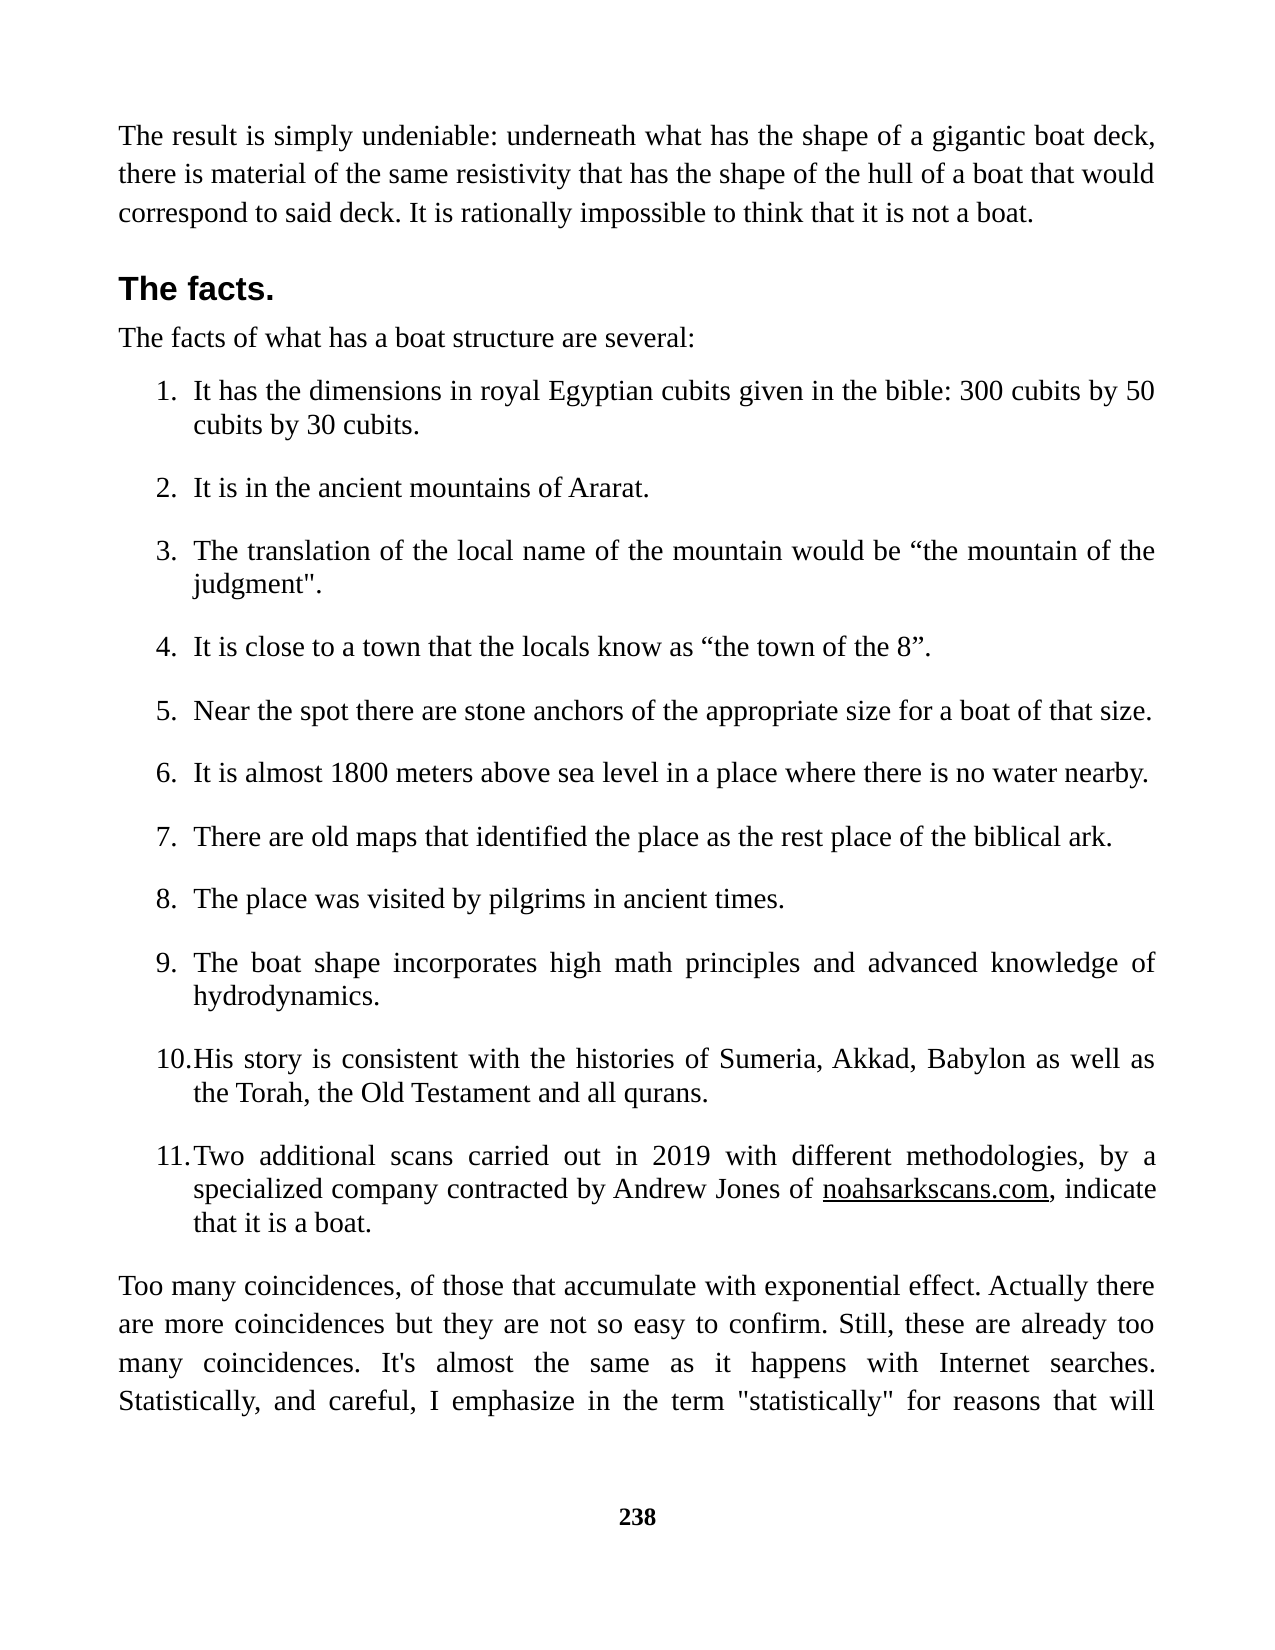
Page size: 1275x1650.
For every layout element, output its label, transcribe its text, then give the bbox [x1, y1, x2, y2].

list His story is consistent with the histories of Sumeria, Akkad, Babylon as well as the Torah, the Old Testament and all qurans. [156, 1041, 1157, 1108]
list It has the dimensions in royal Egyptian cubits given in the bible: 300 cubits by 50 cubits by 30 cubits. [156, 373, 1157, 441]
list The place was visited by pilgrims in ancient times. [156, 882, 1157, 915]
text The result is simply undeniable: underneath what has the shape of a gigantic boat deck, there is material of the same resistivity that has the shape of the hull of a boat that would correspond to said deck. It is rationally impossible to think that it is not a boat. [118, 118, 1157, 229]
list The boat shape incorporates high math principles and advanced knowledge of hydrodynamics. [156, 945, 1157, 1012]
text The facts of what has a boat structure are several: [118, 320, 1157, 354]
list Two additional scans carried out in 2019 with different methodologies, by a specialized company contracted by Andrew Jones of noahsarkscans.com, indicate that it is a boat. [156, 1138, 1157, 1238]
list It is almost 1800 meters above sea level in a place where there is no water nearby. [156, 756, 1157, 789]
list There are old maps that identified the place as the rest place of the biblical ark. [156, 819, 1157, 852]
text Too many coincidences, of those that accumulate with exponential effect. Actually there are more coincidences but they are not so easy to confirm. Still, these are already too many coincidences. It's almost the same as it happens with Internet searches. Statistically, and careful, I emphasize in the term "statistically" for reasons that will [118, 1268, 1157, 1417]
list It is close to a town that the locals know as “the town of the 8”. [156, 629, 1157, 663]
subtitle The facts. [118, 269, 1157, 308]
list Near the spot there are stone anchors of the appropriate size for a boat of that size. [156, 693, 1157, 726]
list The translation of the local name of the mountain would be “the mountain of the judgment". [156, 533, 1157, 600]
list It is in the ancient mountains of Ararat. [156, 470, 1157, 503]
